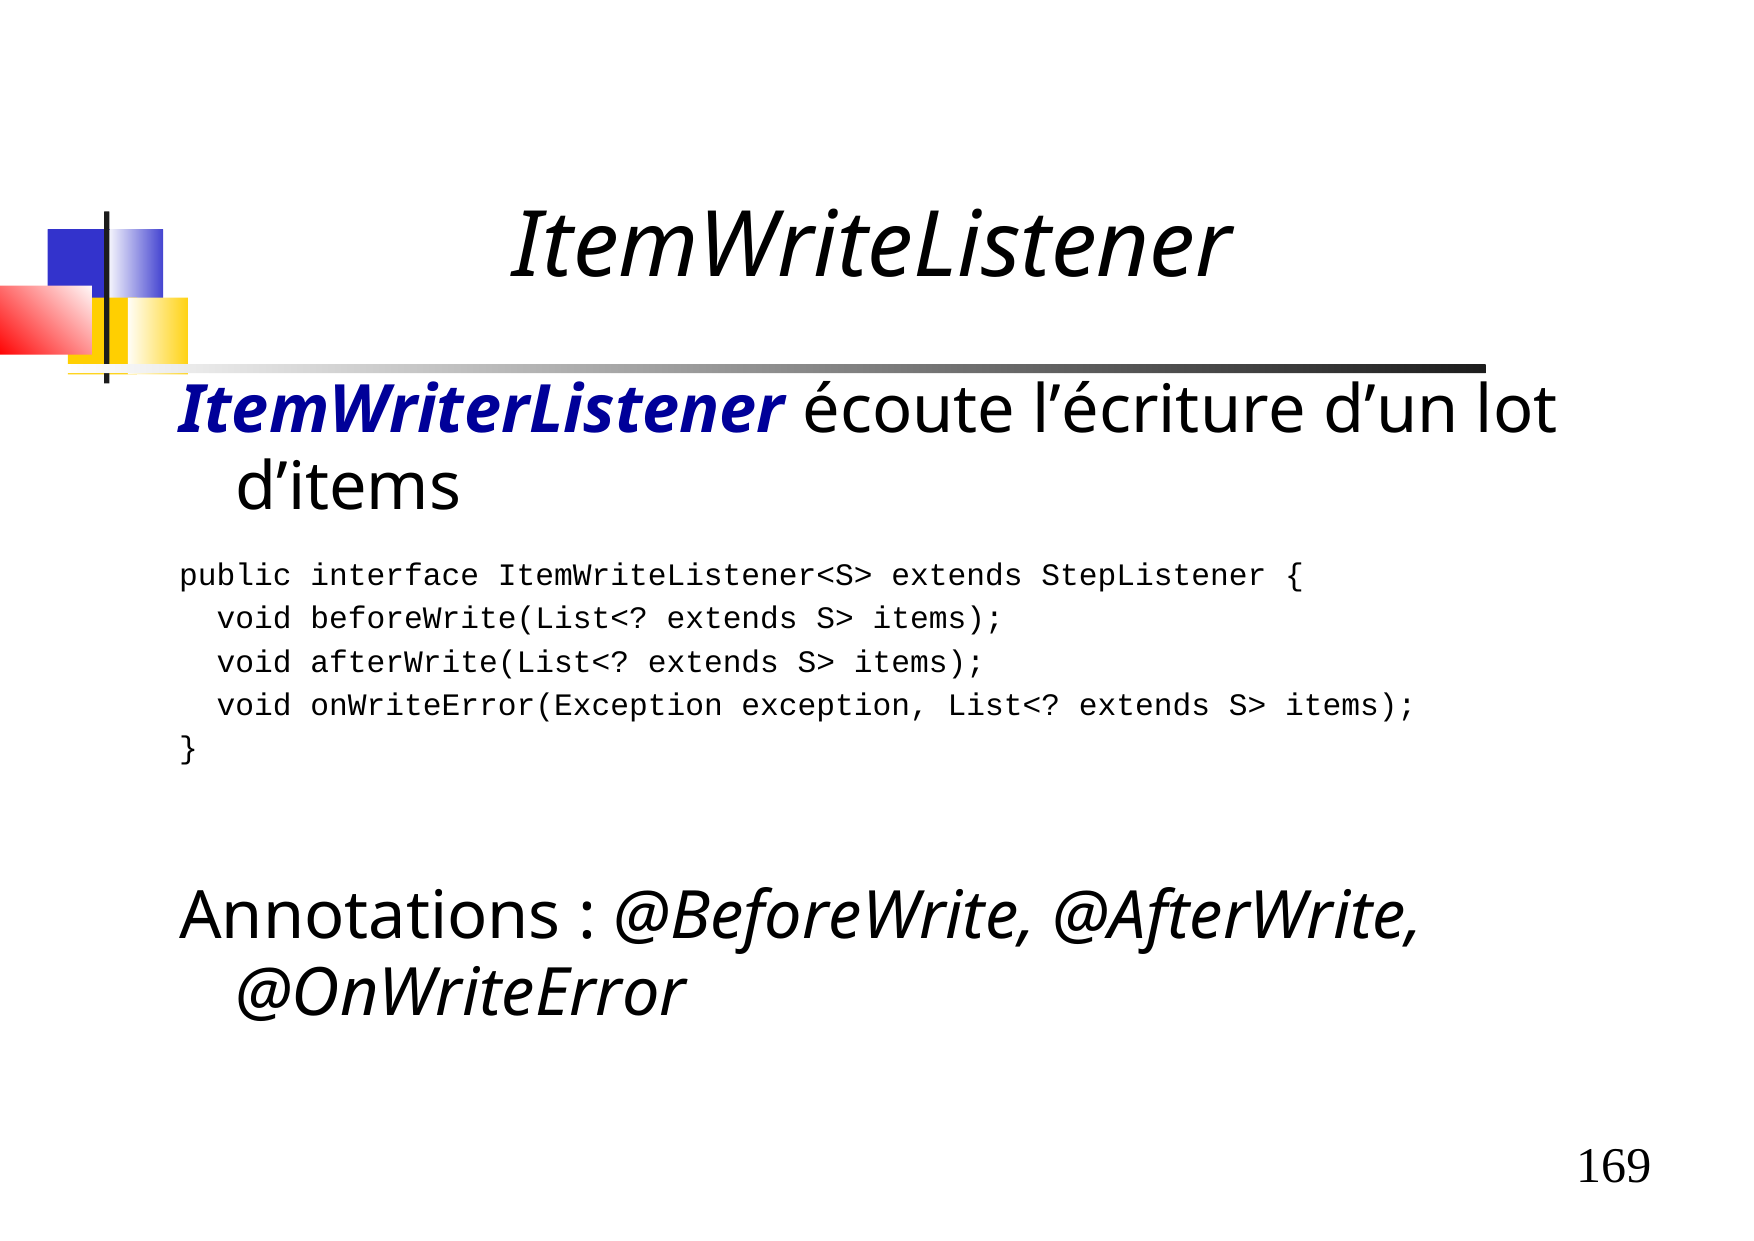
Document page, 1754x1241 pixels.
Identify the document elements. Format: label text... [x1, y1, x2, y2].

title ItemWriteListener [179, 139, 1567, 351]
list ItemWriterListener écoute l’écriture d’un lot d’items public interface ItemWriteListener<S> extends StepListener { void beforeWrite(List<? extends S> items); void afterWrite(List<? extends S> items); void onWriteError(Exception exception, List<? extends S> items); } Annotations : @BeforeWrite, @AfterWrite, @OnWriteError [179, 371, 1567, 1091]
